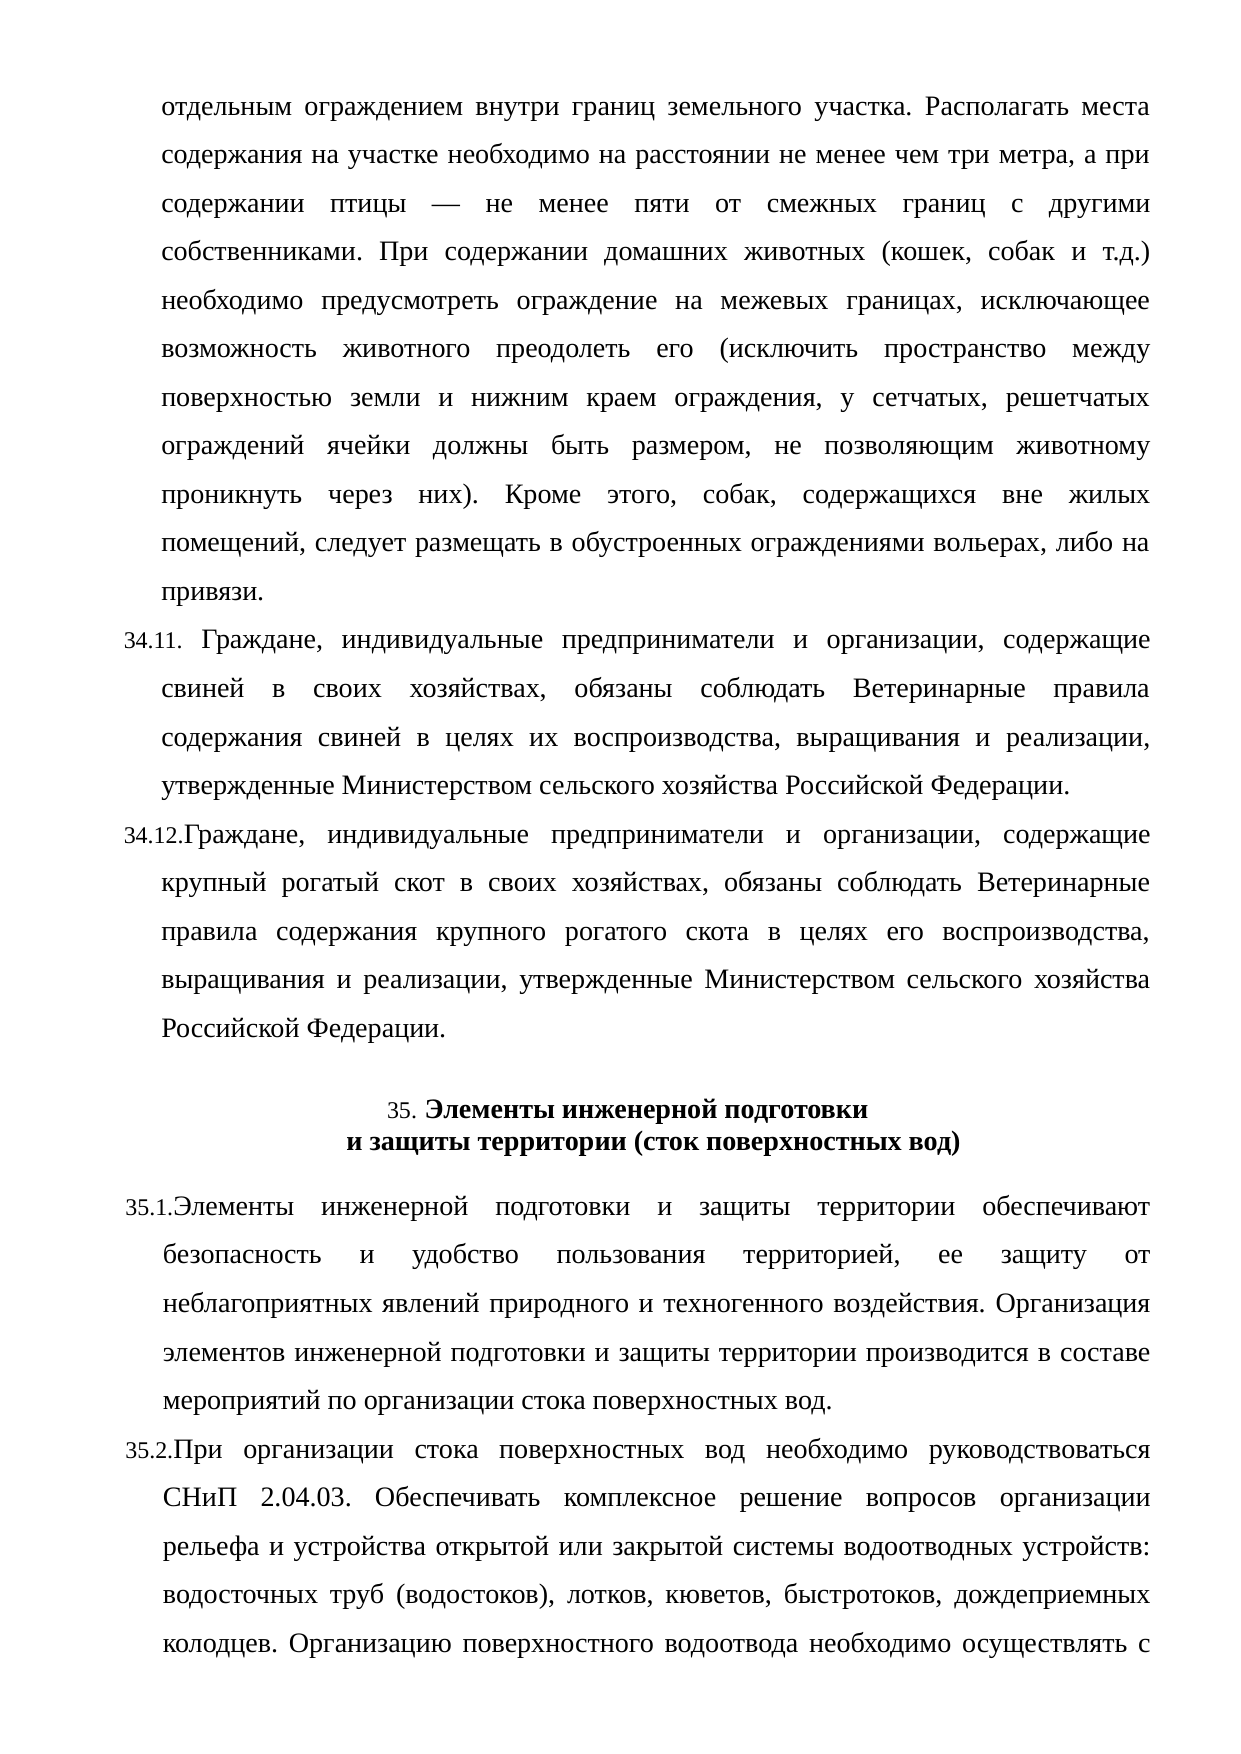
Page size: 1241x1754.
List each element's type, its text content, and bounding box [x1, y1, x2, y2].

list отдельным ограждением внутри границ земельного участка. Располагать места содержания на участке необходимо на расстоянии не менее чем три метра, а при содержании птицы — не менее пяти от смежных границ с другими собственниками. При содержании домашних животных (кошек, собак и т.д.) необходимо предусмотреть ограждение на межевых границах, исключающее возможность животного преодолеть его (исключить пространство между поверхностью земли и нижним краем ограждения, у сетчатых, решетчатых ограждений ячейки должны быть размером, не позволяющим животному проникнуть через них). Кроме этого, собак, содержащихся вне жилых помещений, следует размещать в обустроенных ограждениями вольерах, либо на привязи. [123, 89, 1151, 606]
list Элементы инженерной подготовки и защиты территории (сток поверхностных вод) [118, 1092, 1151, 1157]
list Граждане, индивидуальные предприниматели и организации, содержащие свиней в своих хозяйствах, обязаны соблюдать Ветеринарные правила содержания свиней в целях их воспроизводства, выращивания и реализации, утвержденные Министерством сельского хозяйства Российской Федерации. [123, 623, 1151, 801]
list При организации стока поверхностных вод необходимо руководствоваться СНиП 2.04.03. Обеспечивать комплексное решение вопросов организации рельефа и устройства открытой или закрытой системы водоотводных устройств: водосточных труб (водостоков), лотков, кюветов, быстротоков, дождеприемных колодцев. Организацию поверхностного водоотвода необходимо осуществлять с [125, 1432, 1151, 1658]
list Элементы инженерной подготовки и защиты территории обеспечивают безопасность и удобство пользования территорией, ее защиту от неблагоприятных явлений природного и техногенного воздействия. Организация элементов инженерной подготовки и защиты территории производится в составе мероприятий по организации стока поверхностных вод. [125, 1189, 1151, 1416]
list Граждане, индивидуальные предприниматели и организации, содержащие крупный рогатый скот в своих хозяйствах, обязаны соблюдать Ветеринарные правила содержания крупного рогатого скота в целях его воспроизводства, выращивания и реализации, утвержденные Министерством сельского хозяйства Российской Федерации. [123, 817, 1151, 1043]
